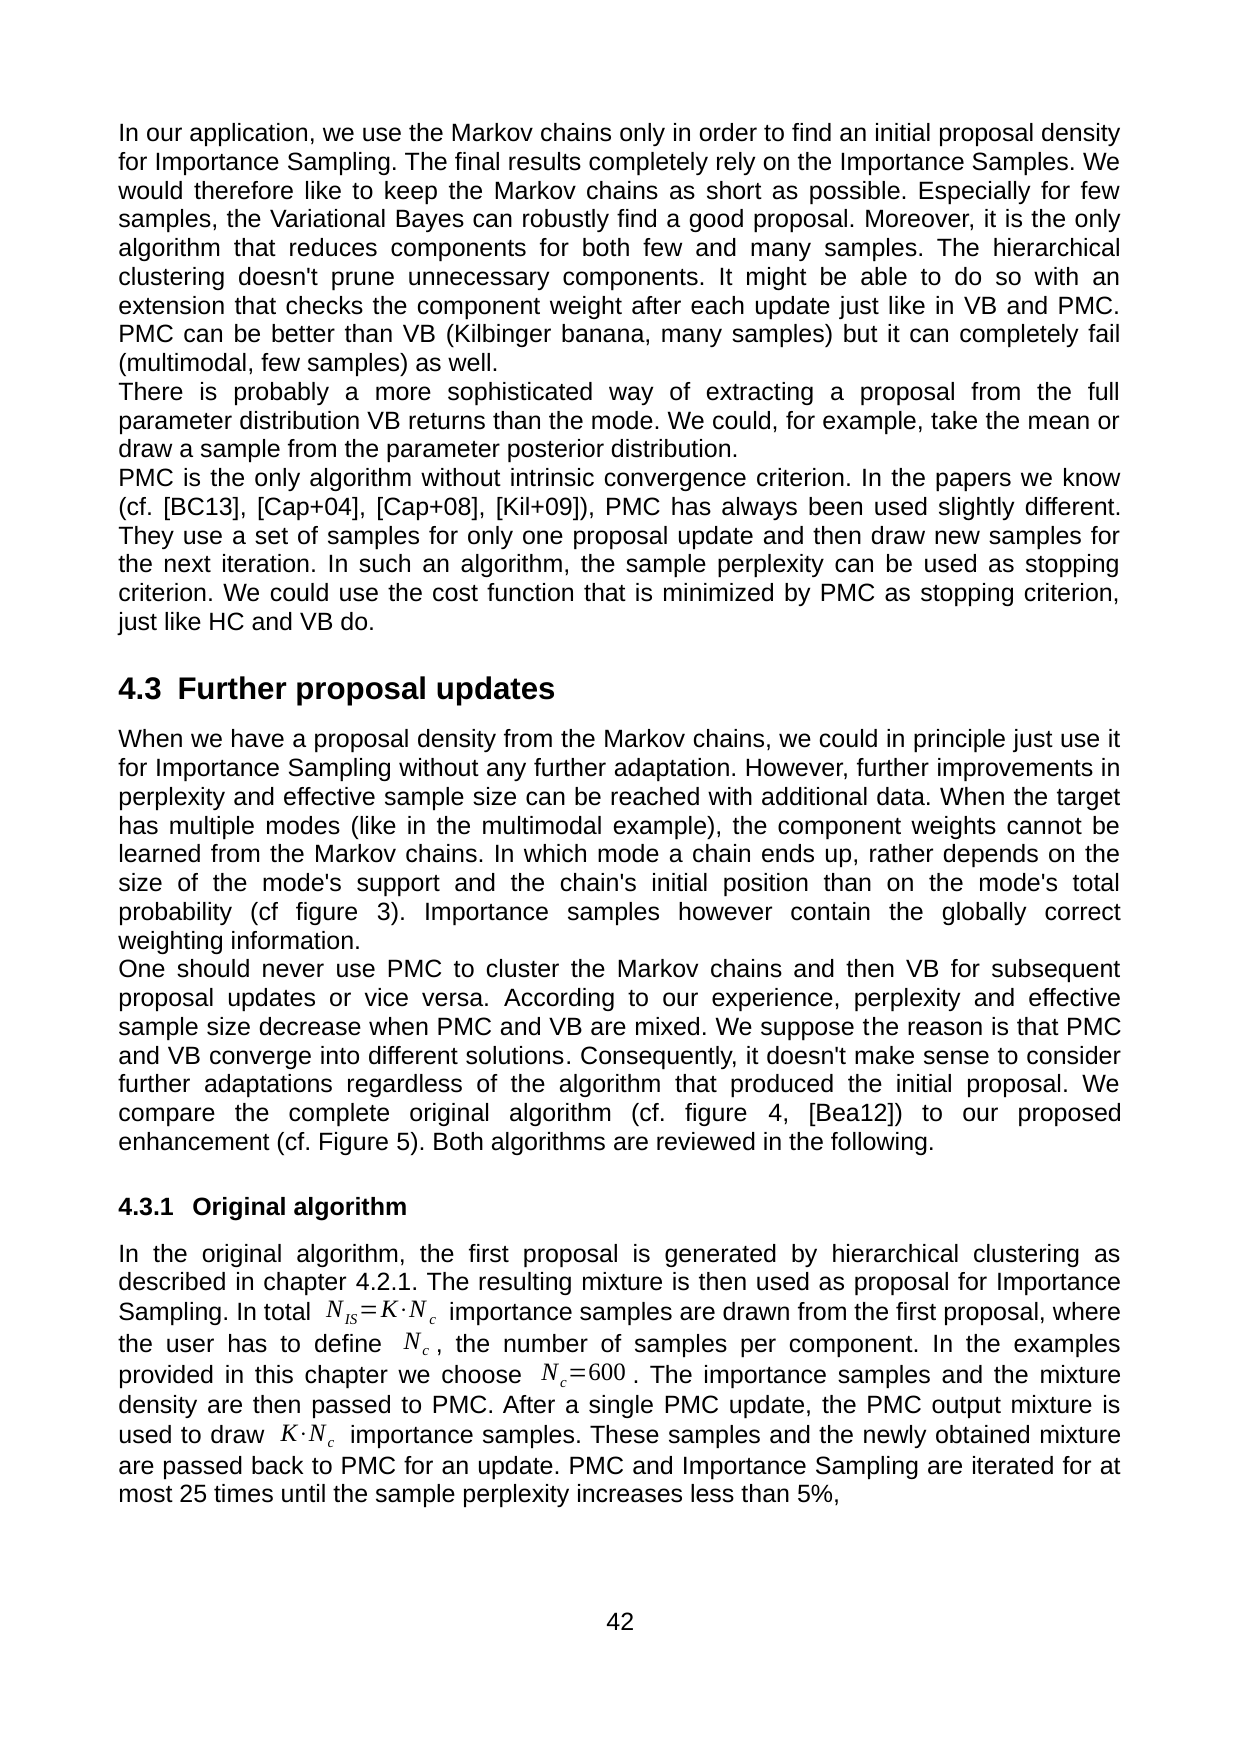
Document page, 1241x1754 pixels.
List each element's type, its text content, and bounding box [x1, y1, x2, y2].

text When we have a proposal density from the Markov chains, we could in principle just use it for Importance Sampling without any further adaptation. However, further improvements in perplexity and effective sample size can be reached with additional data. When the target has multiple modes (like in the multimodal example), the component weights cannot be learned from the Markov chains. In which mode a chain ends up, rather depends on the size of the mode's support and the chain's initial position than on the mode's total probability (cf figure 3). Importance samples however contain the globally correct weighting information. [118, 724, 1122, 954]
text There is probably a more sophisticated way of extracting a proposal from the full parameter distribution VB returns than the mode. We could, for example, take the mean or draw a sample from the parameter posterior distribution. [118, 377, 1122, 463]
text In the original algorithm, the first proposal is generated by hierarchical clustering as described in chapter 4.2.1. The resulting mixture is then used as proposal for Importance Sampling. In total importance samples are drawn from the first proposal, where the user has to define , the number of samples per component. In the examples provided in this chapter we choose . The importance samples and the mixture density are then passed to PMC. After a single PMC update, the PMC output mixture is used to draw importance samples. These samples and the newly obtained mixture are passed back to PMC for an update. PMC and Importance Sampling are iterated for at most 25 times until the sample perplexity increases less than 5%, [118, 1238, 1122, 1508]
subtitle Original algorithm [118, 1192, 1122, 1221]
text In our application, we use the Markov chains only in order to find an initial proposal density for Importance Sampling. The final results completely rely on the Importance Samples. We would therefore like to keep the Markov chains as short as possible. Especially for few samples, the Variational Bayes can robustly find a good proposal. Moreover, it is the only algorithm that reduces components for both few and many samples. The hierarchical clustering doesn't prune unnecessary components. It might be able to do so with an extension that checks the component weight after each update just like in VB and PMC. PMC can be better than VB (Kilbinger banana, many samples) but it can completely fail (multimodal, few samples) as well. [118, 118, 1122, 377]
subtitle Further proposal updates [118, 670, 1122, 706]
text PMC is the only algorithm without intrinsic convergence criterion. In the papers we know (cf. [BC13], [Cap+04], [Cap+08], [Kil+09]), PMC has always been used slightly different. They use a set of samples for only one proposal update and then draw new samples for the next iteration. In such an algorithm, the sample perplexity can be used as stopping criterion. We could use the cost function that is minimized by PMC as stopping criterion, just like HC and VB do. [118, 463, 1122, 636]
text One should never use PMC to cluster the Markov chains and then VB for subsequent proposal updates or vice versa. According to our experience, perplexity and effective sample size decrease when PMC and VB are mixed. We suppose the reason is that PMC and VB converge into different solutions. Consequently, it doesn't make sense to consider further adaptations regardless of the algorithm that produced the initial proposal. We compare the complete original algorithm (cf. figure 4, [Bea12]) to our proposed enhancement (cf. Figure 5). Both algorithms are reviewed in the following. [118, 954, 1122, 1156]
